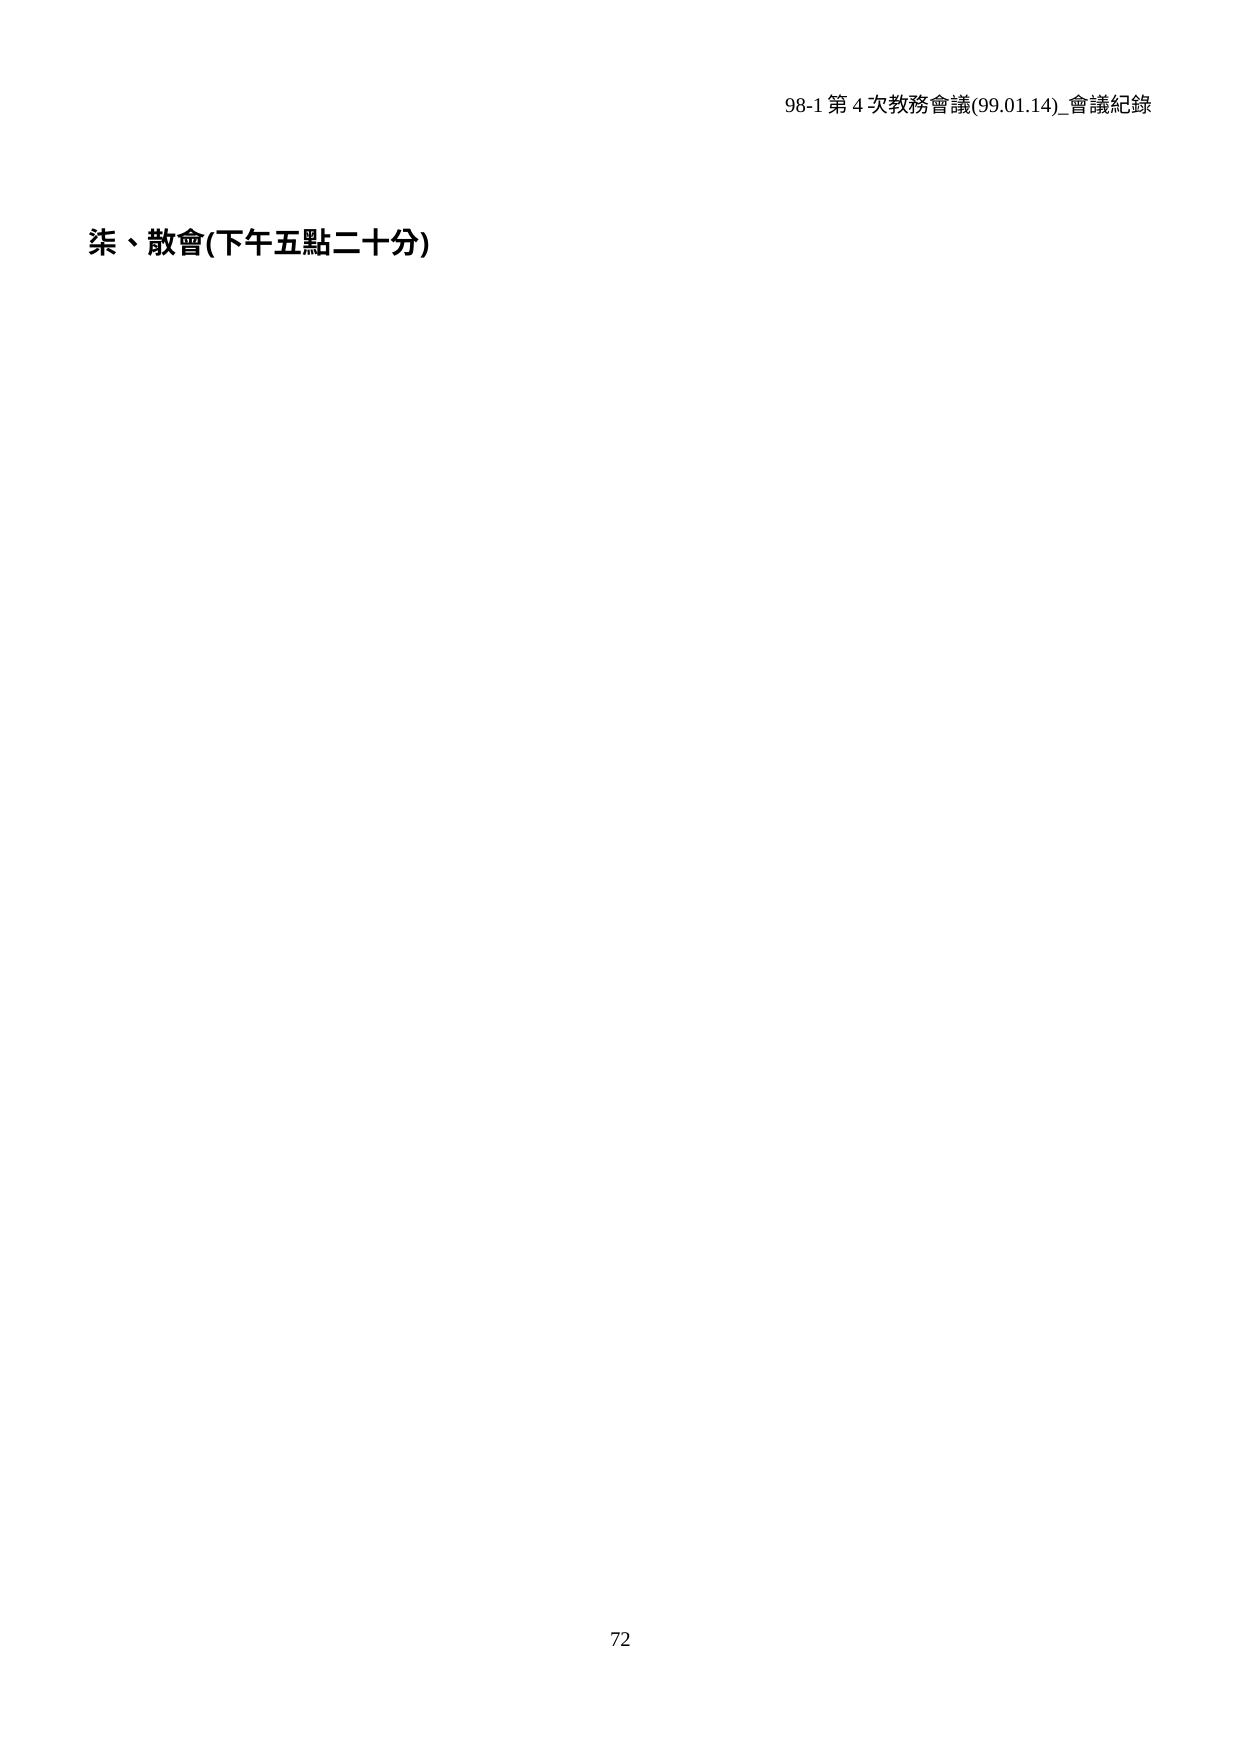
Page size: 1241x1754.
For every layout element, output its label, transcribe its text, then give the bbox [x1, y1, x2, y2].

text 柒、散會(下午五點二十分) [89, 203, 1152, 278]
